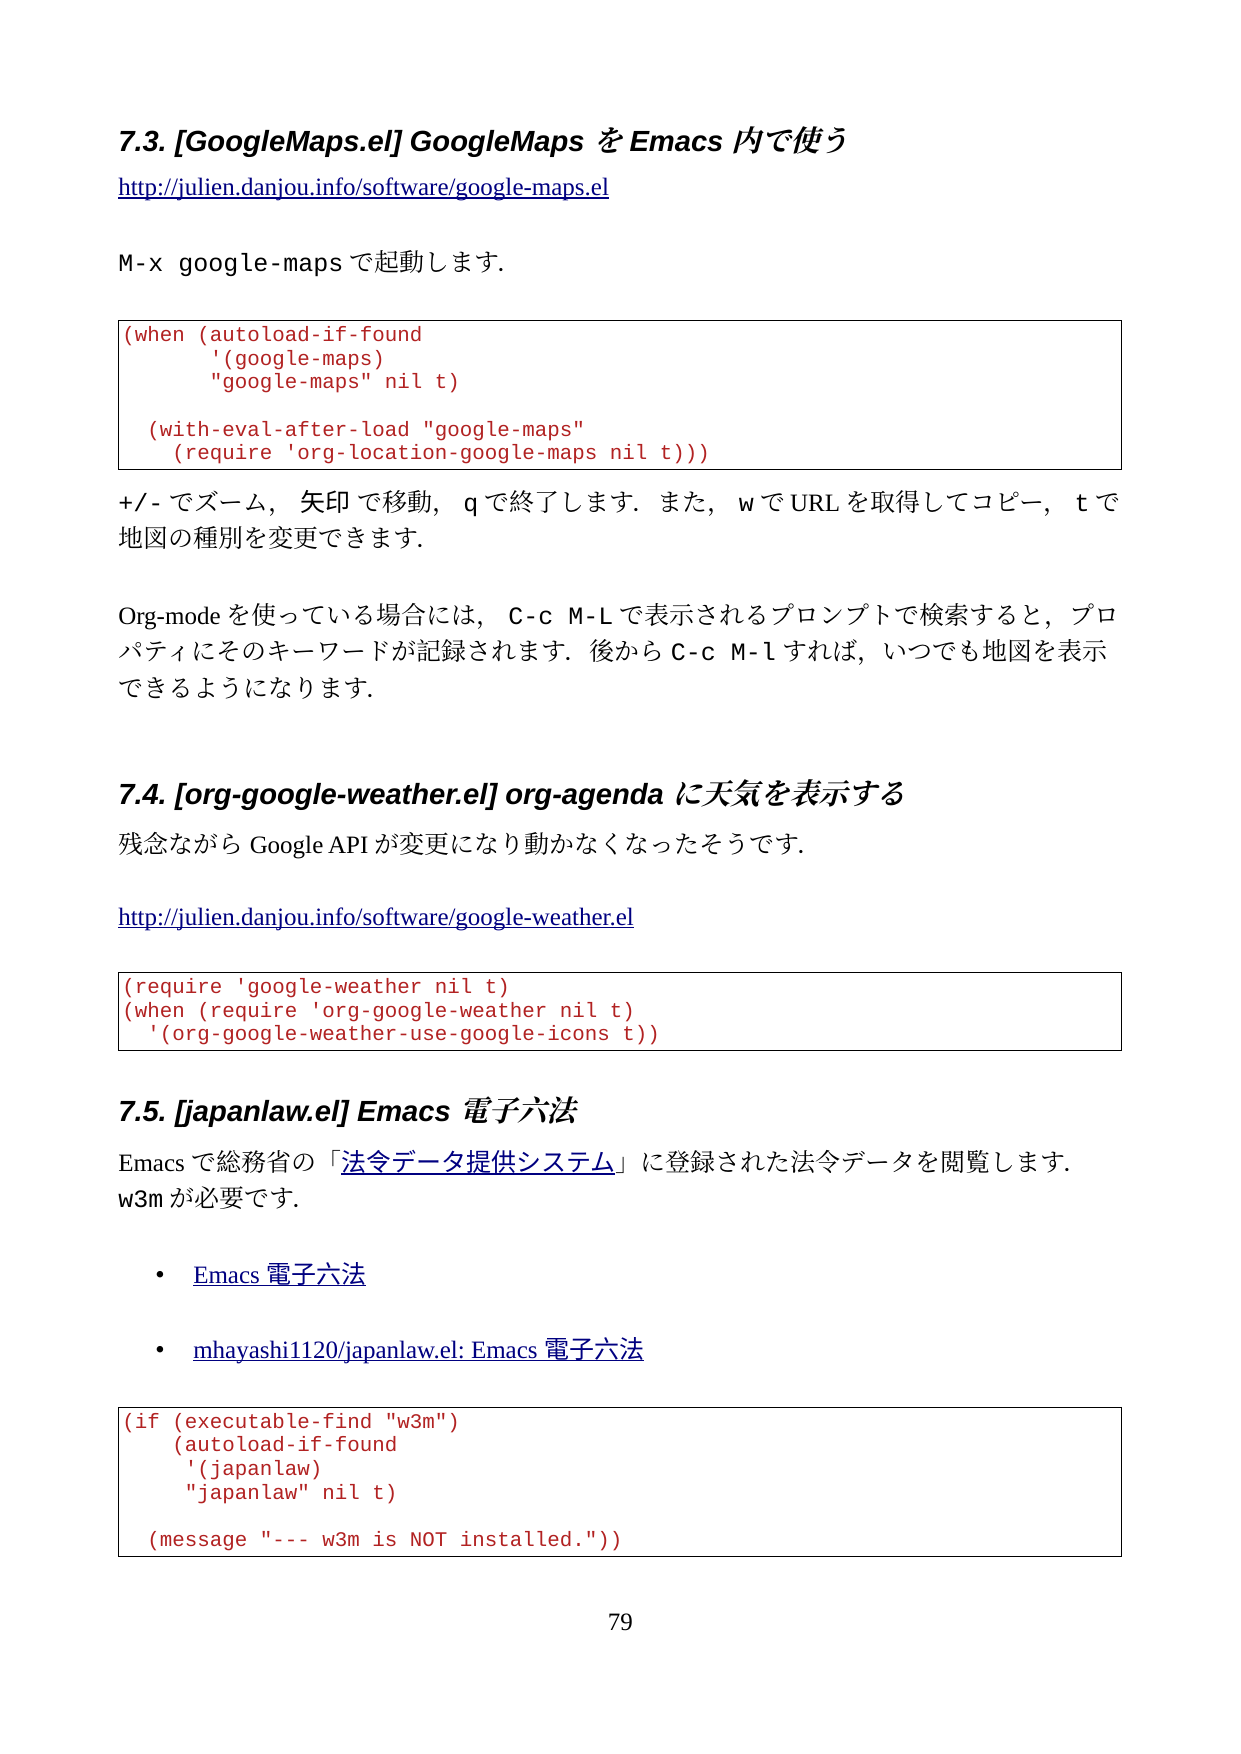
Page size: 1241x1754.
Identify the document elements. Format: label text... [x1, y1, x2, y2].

text '(google-maps) [119, 344, 1121, 367]
text 残念ながら Google API が変更になり動かなくなったそうです． [118, 825, 1122, 889]
text (when (autoload-if-found [119, 321, 1121, 344]
text http://julien.danjou.info/software/google-maps.el [118, 172, 1122, 230]
subtitle [org-google-weather.el] org-agenda に天気を表示する [118, 771, 1122, 812]
list Emacs 電子六法 [156, 1256, 1122, 1319]
text (when (require 'org-google-weather nil t) [119, 996, 1121, 1019]
text (message "--- w3m is NOT installed.")) [119, 1525, 1121, 1556]
subtitle [GoogleMaps.el] GoogleMaps を Emacs 内で使う [118, 118, 1122, 160]
text (with-eval-after-load "google-maps" [119, 414, 1121, 438]
list mhayashi1120/japanlaw.el: Emacs 電子六法 [156, 1332, 1122, 1394]
text M-x google-maps で起動します． [118, 242, 1122, 307]
text (require 'google-weather nil t) [119, 973, 1121, 996]
text "google-maps" nil t) [119, 367, 1121, 391]
subtitle [japanlaw.el] Emacs 電子六法 [118, 1088, 1122, 1130]
text http://julien.danjou.info/software/google-weather.el [118, 902, 1122, 959]
text (if (executable-find "w3m") [119, 1408, 1121, 1431]
text '(org-google-weather-use-google-icons t)) [119, 1019, 1121, 1050]
text (autoload-if-found [119, 1431, 1121, 1454]
text "japanlaw" nil t) [119, 1478, 1121, 1501]
text '(japanlaw) [119, 1454, 1121, 1478]
text Org-mode を使っている場合には， C-c M-L で表示されるプロンプトで検索すると，プロパティにそのキーワードが記録されます．後から C-c M-l すれば，いつでも地図を表示できるようになります． [118, 596, 1122, 733]
text Emacs で総務省の「法令データ提供システム」に登録された法令データを閲覧します． w3m が必要です． [118, 1143, 1122, 1244]
text (require 'org-location-google-maps nil t))) [119, 438, 1121, 469]
text +/- でズーム， 矢印 で移動， q で終了します．また， w でURLを取得してコピー， t で地図の種別を変更できます． [118, 482, 1122, 583]
